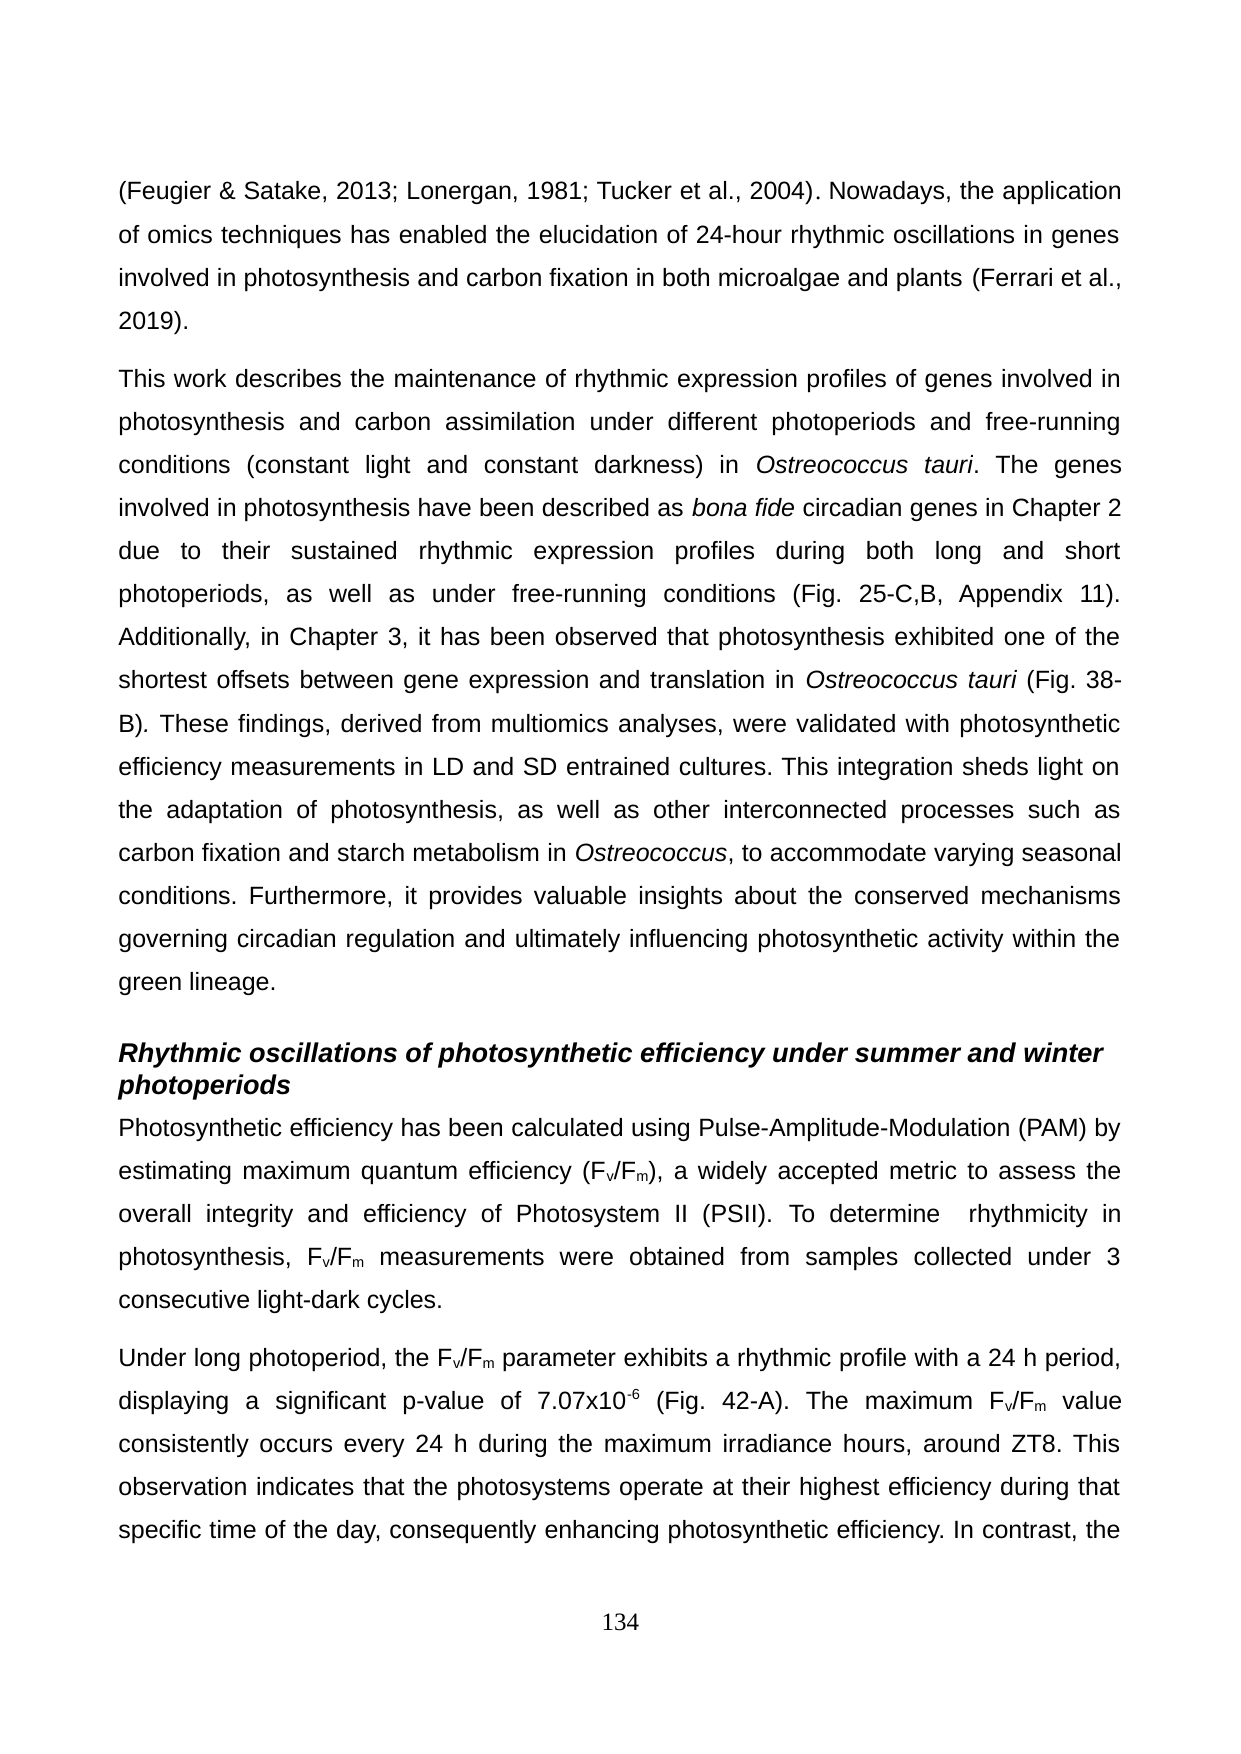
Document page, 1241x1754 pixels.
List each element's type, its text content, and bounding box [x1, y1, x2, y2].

text Photosynthetic efficiency has been calculated using Pulse-Amplitude-Modulation (PAM) by estimating maximum quantum efficiency (Fv/Fm), a widely accepted metric to assess the overall integrity and efficiency of Photosystem II (PSII). To determine rhythmicity in photosynthesis, Fv/Fm measurements were obtained from samples collected under 3 consecutive light-dark cycles. [118, 1112, 1122, 1314]
text Under long photoperiod, the Fv/Fm parameter exhibits a rhythmic profile with a 24 h period, displaying a significant p-value of 7.07x10-6 (Fig. 42-A). The maximum Fv/Fm value consistently occurs every 24 h during the maximum irradiance hours, around ZT8. This observation indicates that the photosystems operate at their highest efficiency during that specific time of the day, consequently enhancing photosynthetic efficiency. In contrast, the [118, 1343, 1122, 1544]
subtitle Rhythmic oscillations of photosynthetic efficiency under summer and winter photoperiods [118, 1037, 1122, 1100]
text (Feugier & Satake, 2013; Lonergan, 1981; Tucker et al., 2004)⁠. Nowadays, the application of omics techniques has enabled the elucidation of 24-hour rhythmic oscillations in genes involved in photosynthesis and carbon fixation in both microalgae and plants (Ferrari et al., 2019)⁠. [118, 176, 1122, 334]
text This work describes the maintenance of rhythmic expression profiles of genes involved in photosynthesis and carbon assimilation under different photoperiods and free-running conditions (constant light and constant darkness) in Ostreococcus tauri. The genes involved in photosynthesis have been described as bona fide circadian genes in Chapter 2 due to their sustained rhythmic expression profiles during both long and short photoperiods, as well as under free-running conditions (Fig. 25-C,B, Appendix 11). Additionally, in Chapter 3, it has been observed that photosynthesis exhibited one of the shortest offsets between gene expression and translation in Ostreococcus tauri (Fig. 38-B). These findings, derived from multiomics analyses, were validated with photosynthetic efficiency measurements in LD and SD entrained cultures. This integration sheds light on the adaptation of photosynthesis, as well as other interconnected processes such as carbon fixation and starch metabolism in Ostreococcus, to accommodate varying seasonal conditions. Furthermore, it provides valuable insights about the conserved mechanisms governing circadian regulation and ultimately influencing photosynthetic activity within the green lineage. [118, 363, 1122, 996]
